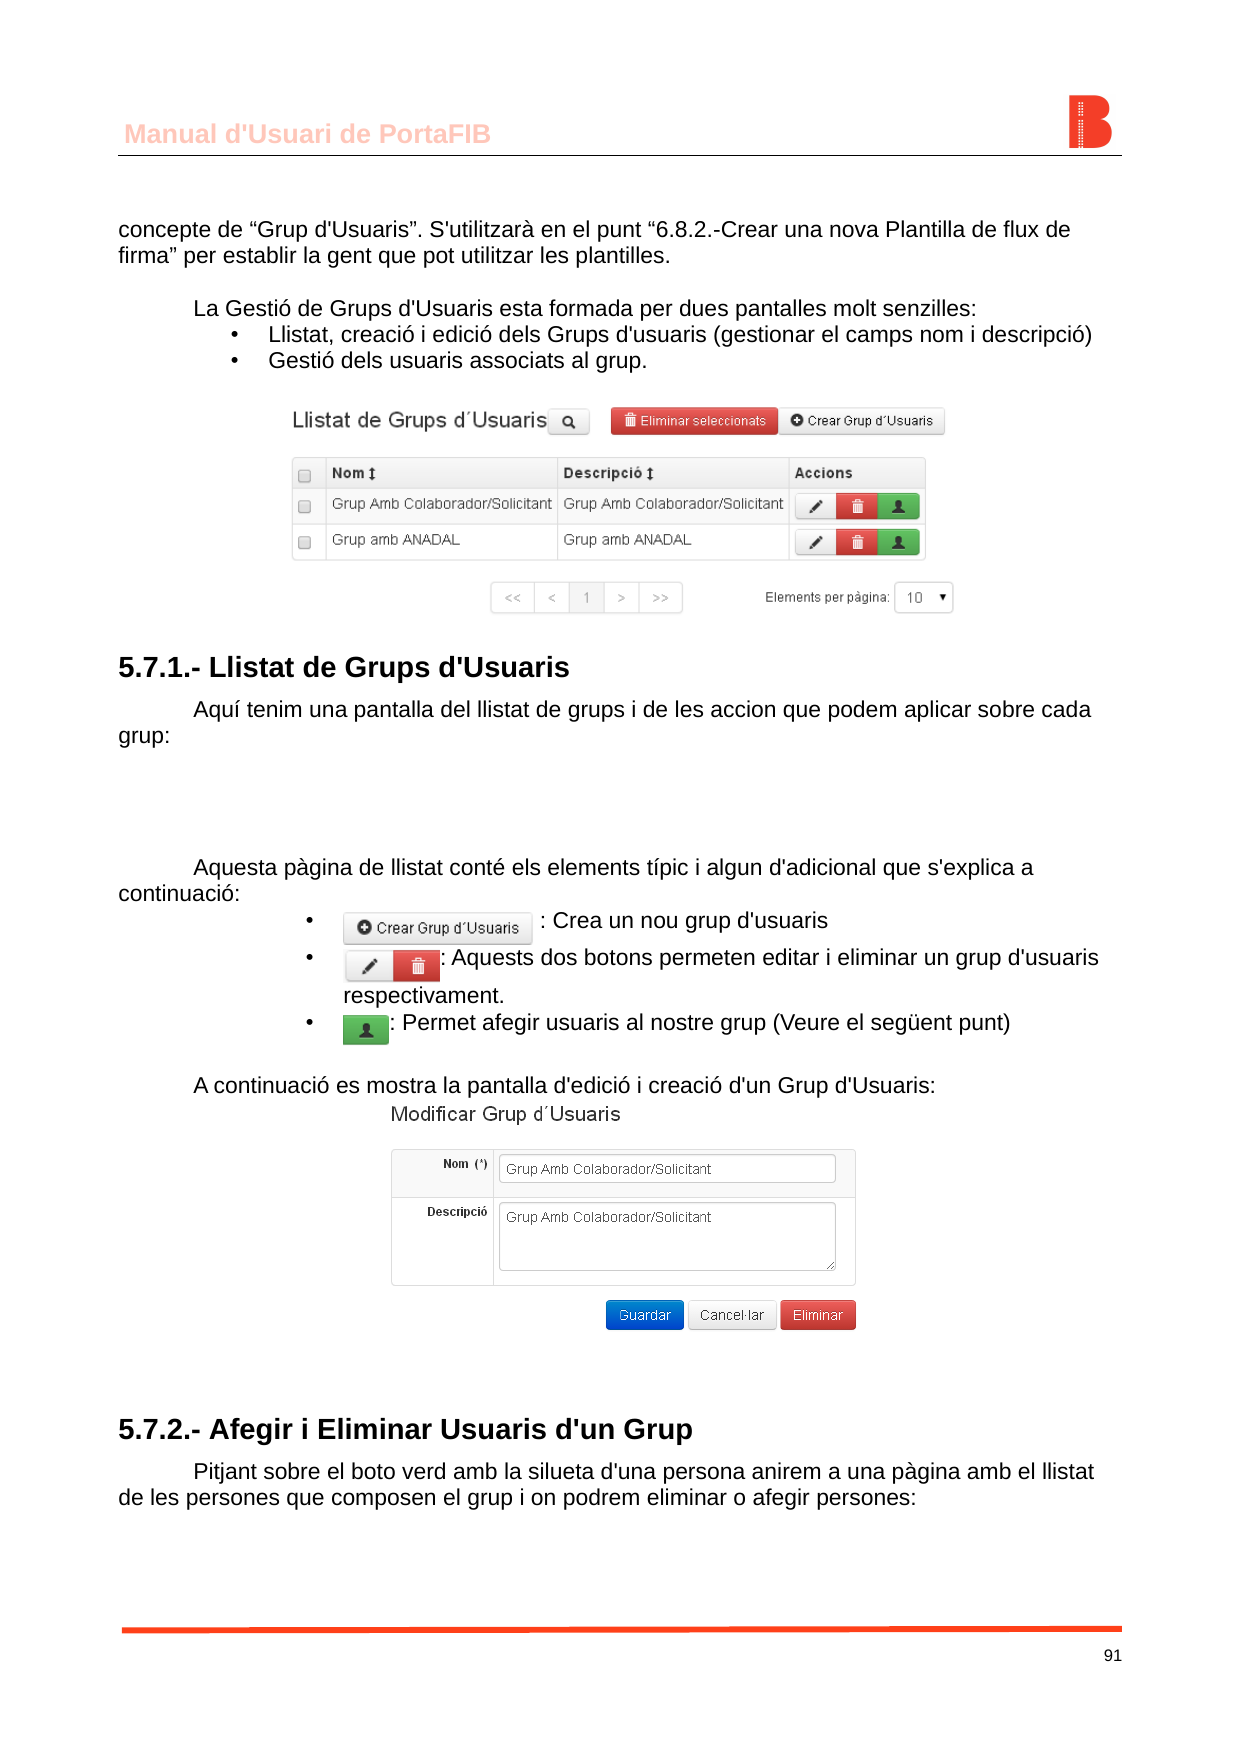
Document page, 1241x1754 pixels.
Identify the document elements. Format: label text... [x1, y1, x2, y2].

picture [1063, 94, 1117, 150]
text La Gestió de Grups d'Usuaris esta formada per dues pantalles molt senzilles: [118, 295, 1122, 321]
text Aquesta pàgina de llistat conté els elements típic i algun d'adicional que s'explica a continuació: [118, 854, 1122, 907]
list : Permet afegir usuaris al nostre grup (Veure el següent punt) [306, 1009, 1122, 1046]
list Gestió dels usuaris associats al grup. [231, 347, 1122, 374]
list : Aquests dos botons permeten editar i eliminar un grup d'usuaris respectivament. [306, 944, 1122, 1009]
list : Crea un nou grup d'usuaris [306, 907, 1122, 944]
picture [381, 1098, 860, 1334]
picture [277, 400, 963, 625]
text concepte de “Grup d'Usuaris”. S'utilitzarà en el punt “6.8.2.-Crear una nova Plantilla de flux de firma” per establir la gent que pot utilitzar les plantilles. [118, 216, 1122, 268]
list Llistat, creació i edició dels Grups d'usuaris (gestionar el camps nom i descripció) [231, 321, 1122, 347]
picture [343, 1014, 389, 1046]
subtitle Afegir i Eliminar Usuaris d'un Grup [118, 1412, 1122, 1445]
text Pitjant sobre el boto verd amb la silueta d'una persona anirem a una pàgina amb el llistat de les persones que composen el grup i on podrem eliminar o afegir persones: [118, 1458, 1122, 1511]
subtitle Llistat de Grups d'Usuaris [118, 650, 1122, 683]
text Aquí tenim una pantalla del llistat de grups i de les accion que podem aplicar sobre cada grup: [118, 696, 1122, 749]
text A continuació es mostra la pantalla d'edició i creació d'un Grup d'Usuaris: [118, 1072, 1122, 1098]
picture [343, 912, 534, 945]
picture [343, 949, 440, 983]
